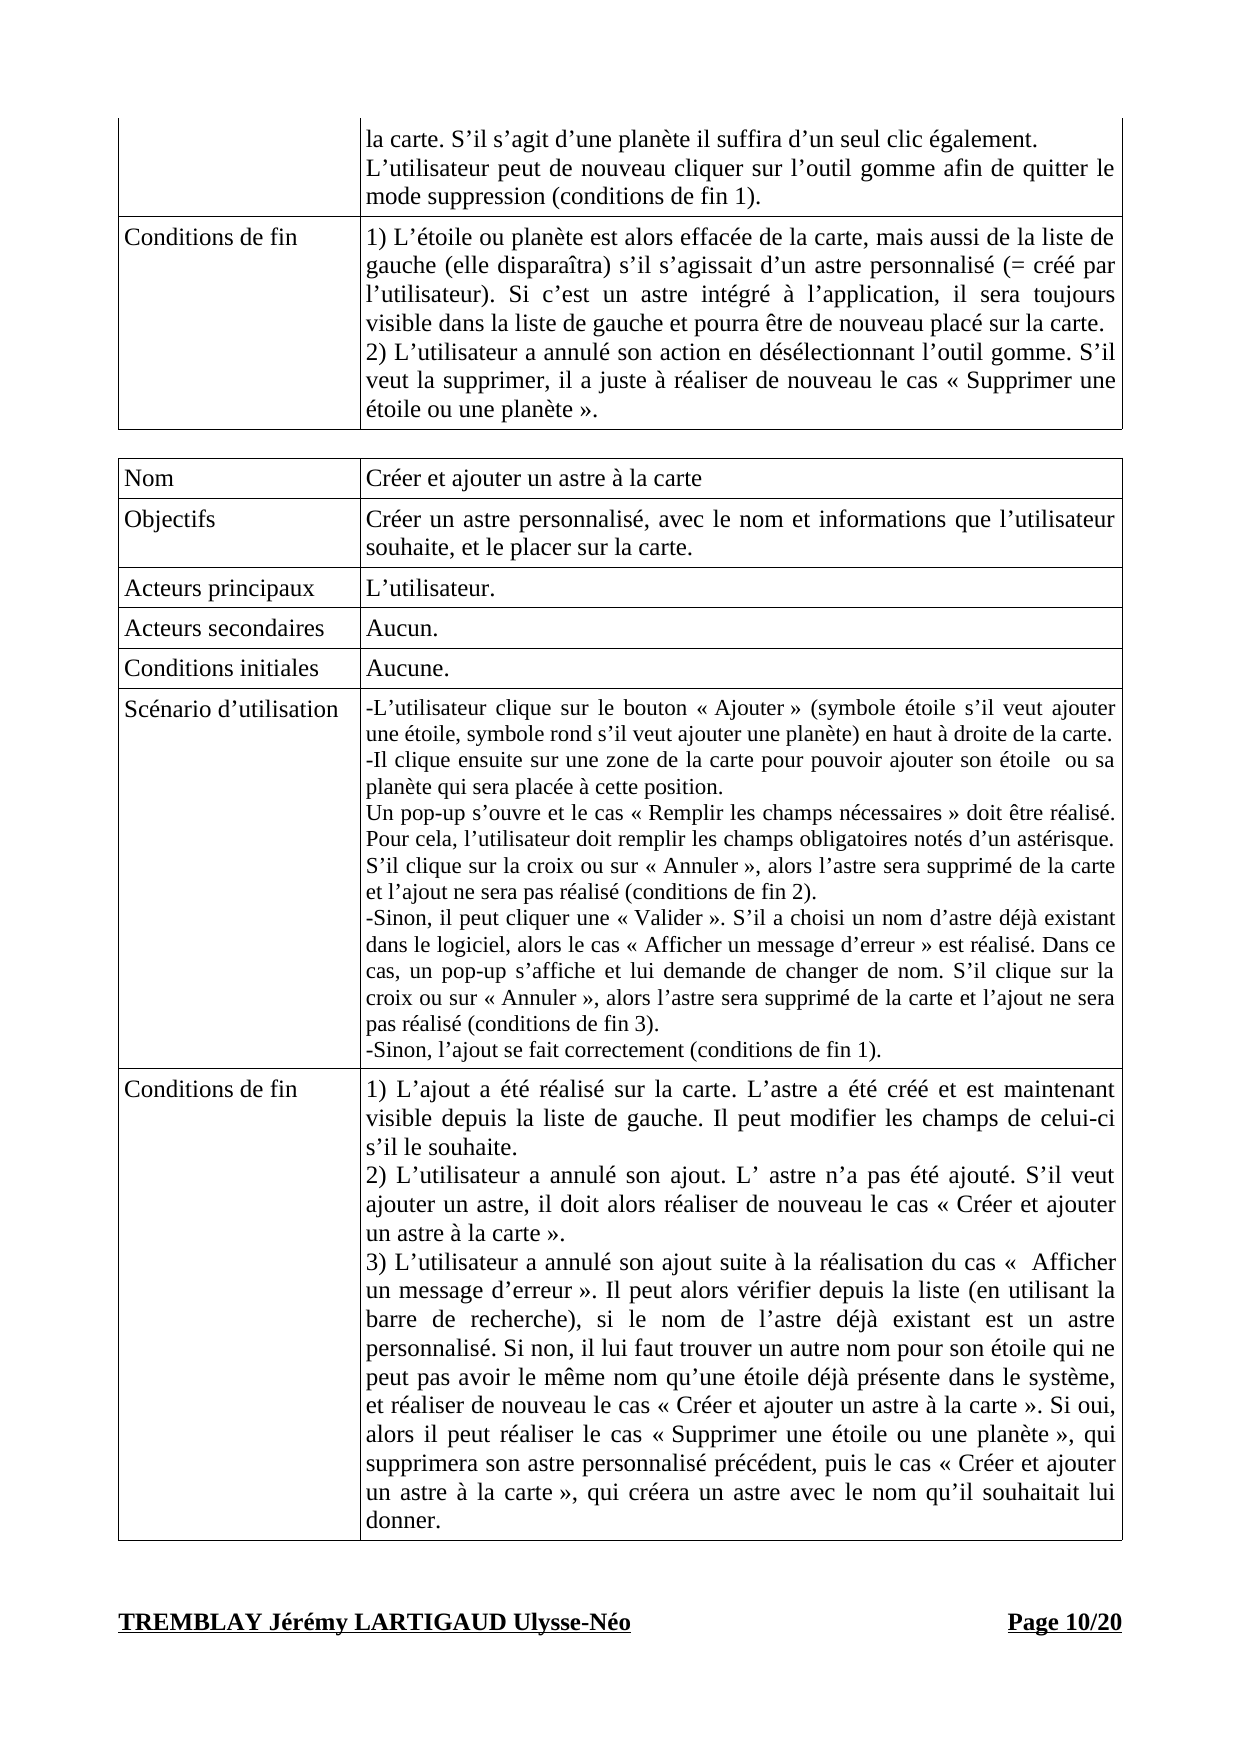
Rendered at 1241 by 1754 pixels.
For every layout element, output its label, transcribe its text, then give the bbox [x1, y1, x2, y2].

table_cell Aucune. [361, 649, 1122, 688]
table_cell Objectifs [119, 499, 360, 567]
table_cell L’utilisateur. [361, 568, 1122, 607]
table_cell Créer un astre personnalisé, avec le nom et informations que l’utilisateur souhaite, et le placer sur la carte. [361, 499, 1122, 567]
table_cell la carte. S’il s’agit d’une planète il suffira d’un seul clic également. L’utilisateur peut de nouveau cliquer sur l’outil gomme afin de quitter le mode suppression (conditions de fin 1). [361, 118, 1122, 216]
table_header Créer et ajouter un astre à la carte [361, 459, 1122, 498]
table_cell [119, 118, 360, 216]
table_cell -L’utilisateur clique sur le bouton « Ajouter » (symbole étoile s’il veut ajouter une étoile, symbole rond s’il veut ajouter une planète) en haut à droite de la carte. -Il clique ensuite sur une zone de la carte pour pouvoir ajouter son étoile ou sa planète qui sera placée à cette position. Un pop-up s’ouvre et le cas « Remplir les champs nécessaires » doit être réalisé. Pour cela, l’utilisateur doit remplir les champs obligatoires notés d’un astérisque. S’il clique sur la croix ou sur « Annuler », alors l’astre sera supprimé de la carte et l’ajout ne sera pas réalisé (conditions de fin 2). -Sinon, il peut cliquer une « Valider ». S’il a choisi un nom d’astre déjà existant dans le logiciel, alors le cas « Afficher un message d’erreur » est réalisé. Dans ce cas, un pop-up s’affiche et lui demande de changer de nom. S’il clique sur la croix ou sur « Annuler », alors l’astre sera supprimé de la carte et l’ajout ne sera pas réalisé (conditions de fin 3). -Sinon, l’ajout se fait correctement (conditions de fin 1). [361, 689, 1122, 1068]
table_cell Conditions de fin [119, 217, 360, 429]
table_cell Conditions initiales [119, 649, 360, 688]
table_cell 1) L’étoile ou planète est alors effacée de la carte, mais aussi de la liste de gauche (elle disparaîtra) s’il s’agissait d’un astre personnalisé (= créé par l’utilisateur). Si c’est un astre intégré à l’application, il sera toujours visible dans la liste de gauche et pourra être de nouveau placé sur la carte. 2) L’utilisateur a annulé son action en désélectionnant l’outil gomme. S’il veut la supprimer, il a juste à réaliser de nouveau le cas « Supprimer une étoile ou une planète ». [361, 217, 1122, 429]
table_cell 1) L’ajout a été réalisé sur la carte. L’astre a été créé et est maintenant visible depuis la liste de gauche. Il peut modifier les champs de celui-ci s’il le souhaite. 2) L’utilisateur a annulé son ajout. L’ astre n’a pas été ajouté. S’il veut ajouter un astre, il doit alors réaliser de nouveau le cas « Créer et ajouter un astre à la carte ». 3) L’utilisateur a annulé son ajout suite à la réalisation du cas « Afficher un message d’erreur ». Il peut alors vérifier depuis la liste (en utilisant la barre de recherche), si le nom de l’astre déjà existant est un astre personnalisé. Si non, il lui faut trouver un autre nom pour son étoile qui ne peut pas avoir le même nom qu’une étoile déjà présente dans le système, et réaliser de nouveau le cas « Créer et ajouter un astre à la carte ». Si oui, alors il peut réaliser le cas « Supprimer une étoile ou une planète », qui supprimera son astre personnalisé précédent, puis le cas « Créer et ajouter un astre à la carte », qui créera un astre avec le nom qu’il souhaitait lui donner. [361, 1069, 1122, 1540]
table_cell Scénario d’utilisation [119, 689, 360, 1068]
table_cell Acteurs principaux [119, 568, 360, 607]
table_cell Aucun. [361, 608, 1122, 648]
table_cell Acteurs secondaires [119, 608, 360, 648]
table_header Nom [119, 459, 360, 498]
table_cell Conditions de fin [119, 1069, 360, 1540]
